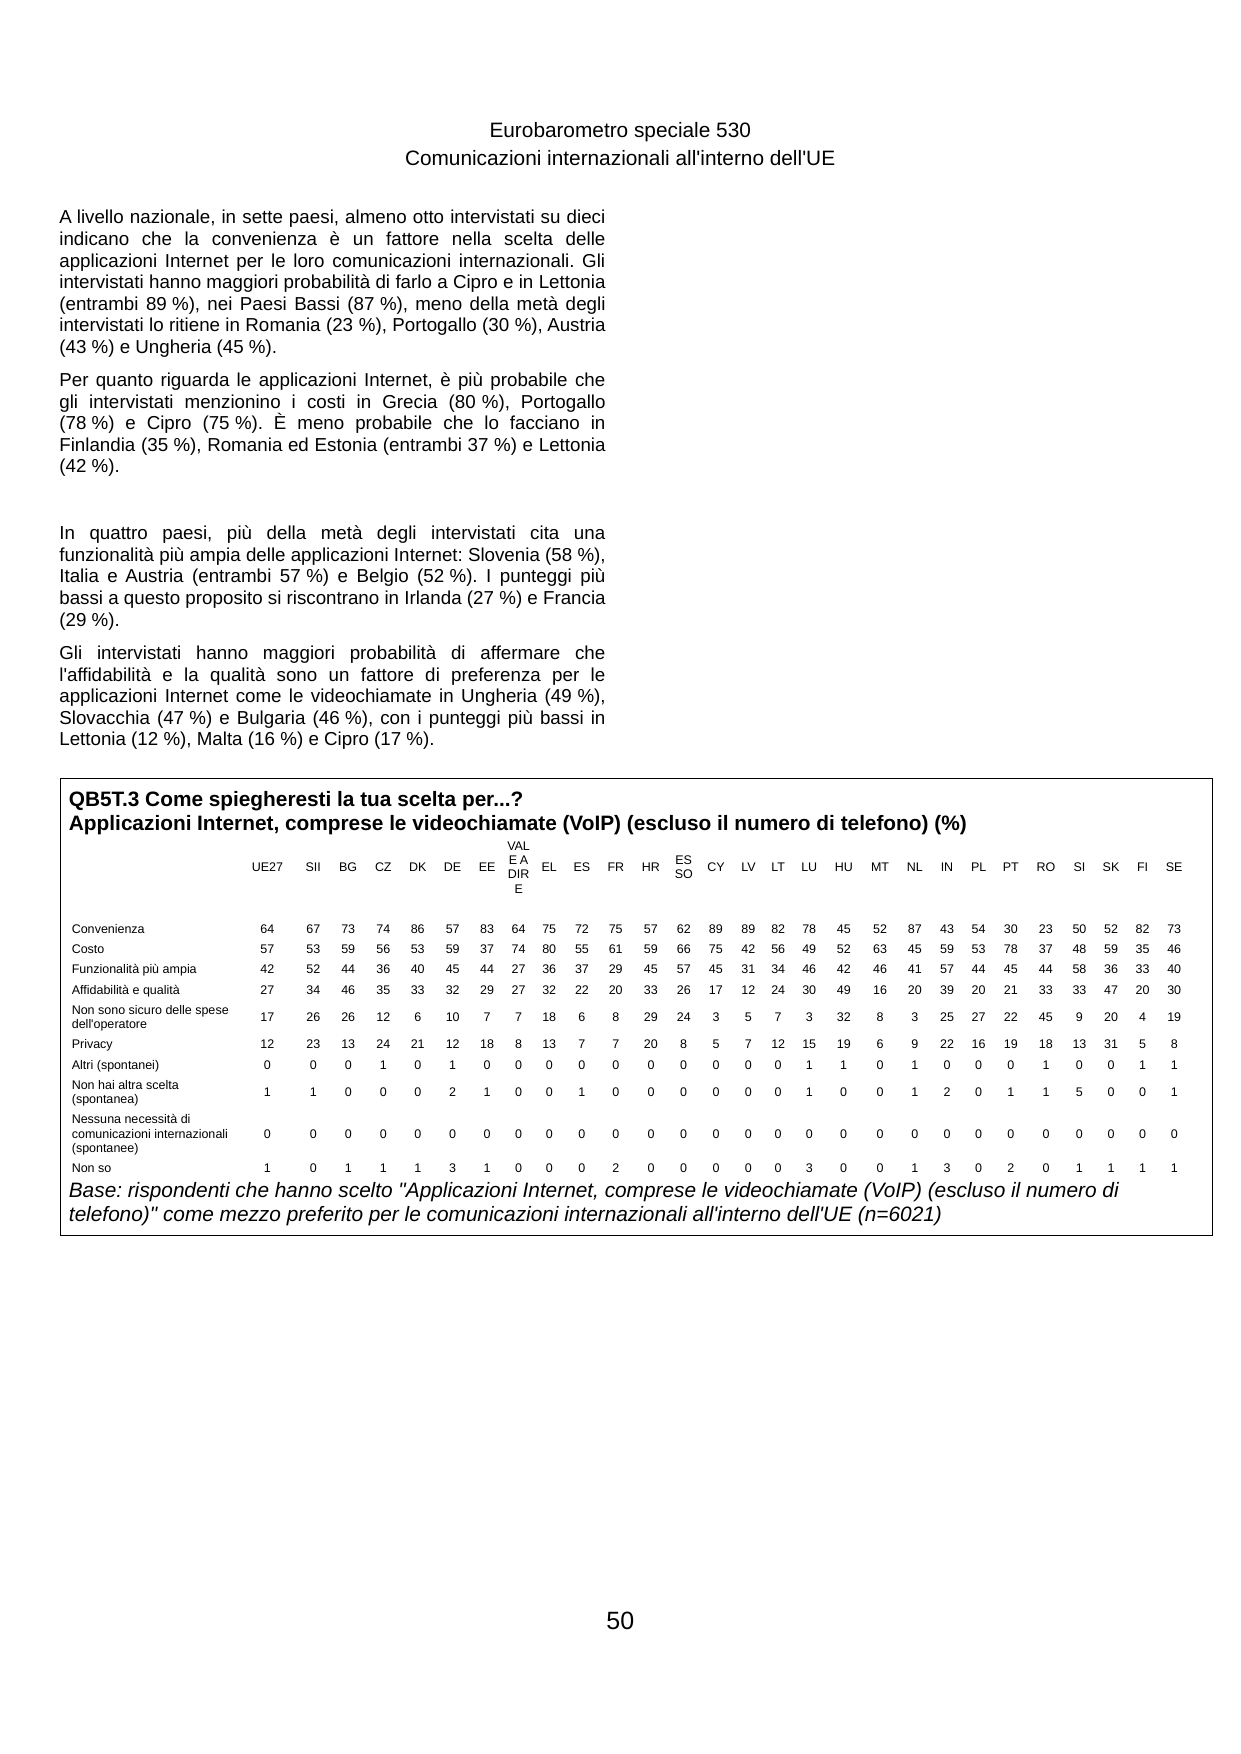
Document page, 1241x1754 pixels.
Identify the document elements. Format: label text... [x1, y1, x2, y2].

table_cell 83 [470, 919, 504, 939]
table_cell 54 [963, 919, 994, 939]
table_cell 20 [633, 1034, 669, 1054]
table_cell 78 [793, 919, 825, 939]
table_cell 0 [633, 1054, 669, 1074]
table_cell 7 [504, 1000, 533, 1034]
table_cell 0 [669, 1158, 698, 1178]
table_cell 5 [733, 1000, 763, 1034]
table_cell 27 [963, 1000, 994, 1034]
table_cell 26 [330, 1000, 366, 1034]
table_cell 0 [599, 1109, 632, 1158]
table_cell 2 [931, 1075, 962, 1109]
table_cell 1 [330, 1158, 366, 1178]
text A livello nazionale, in sette paesi, almeno otto intervistati su dieci indicano che la convenienza è un fattore nella scelta delle applicazioni Internet per le loro comunicazioni internazionali. Gli intervistati hanno maggiori probabilità di farlo a Cipro e in Lettonia (entrambi 89 %), nei Paesi Bassi (87 %), meno della metà degli intervistati lo ritiene in Romania (23 %), Portogallo (30 %), Austria (43 %) e Ungheria (45 %). [59, 206, 605, 357]
table_cell 45 [435, 959, 470, 979]
table_cell 8 [599, 1000, 632, 1034]
table_cell 40 [400, 959, 435, 979]
table_cell [599, 899, 632, 919]
table_cell 44 [1027, 959, 1064, 979]
table_cell 39 [931, 979, 962, 999]
table_cell 5 [1128, 1034, 1157, 1054]
table_cell 0 [963, 1109, 994, 1158]
table_cell 6 [565, 1000, 598, 1034]
table_cell 6 [400, 1000, 435, 1034]
table_cell 53 [963, 939, 994, 959]
table_cell 0 [238, 1054, 296, 1074]
table_cell 73 [1157, 919, 1191, 939]
table_cell 0 [435, 1109, 470, 1158]
table_cell Privacy [69, 1034, 238, 1054]
table_cell 52 [296, 959, 330, 979]
table_cell [763, 899, 793, 919]
table_cell 7 [470, 1000, 504, 1034]
table_cell 30 [793, 979, 825, 999]
table_cell 0 [633, 1075, 669, 1109]
table_cell 26 [296, 1000, 330, 1034]
table_cell 7 [763, 1000, 793, 1034]
table_cell 1 [366, 1054, 400, 1074]
table_cell 0 [862, 1109, 898, 1158]
table_cell 0 [994, 1054, 1027, 1074]
table_header HU [825, 835, 862, 898]
table_cell 0 [1157, 1109, 1191, 1158]
table_cell 37 [470, 939, 504, 959]
table_cell 0 [504, 1075, 533, 1109]
table_cell 55 [565, 939, 598, 959]
table_cell 1 [793, 1075, 825, 1109]
table_cell [400, 899, 435, 919]
table_cell 22 [565, 979, 598, 999]
table_cell 58 [1064, 959, 1094, 979]
table_cell 1 [565, 1075, 598, 1109]
table_cell 53 [296, 939, 330, 959]
table_cell 1 [898, 1075, 931, 1109]
table_cell 57 [435, 919, 470, 939]
table_cell 7 [565, 1034, 598, 1054]
table_cell 0 [733, 1075, 763, 1109]
table_cell [1157, 899, 1191, 919]
table_cell 1 [1157, 1054, 1191, 1074]
table_cell 29 [470, 979, 504, 999]
table_cell 13 [533, 1034, 565, 1054]
table_cell 0 [565, 1158, 598, 1178]
table_cell 1 [793, 1054, 825, 1074]
table_cell 42 [825, 959, 862, 979]
table_cell 64 [238, 919, 296, 939]
table_cell 0 [698, 1158, 733, 1178]
table_cell 0 [330, 1054, 366, 1074]
table_cell 5 [698, 1034, 733, 1054]
table_cell 9 [898, 1034, 931, 1054]
text Applicazioni Internet, comprese le videochiamate (VoIP) (escluso il numero di telefono) (%) [69, 811, 1203, 835]
table_cell 33 [400, 979, 435, 999]
table_cell 0 [1027, 1109, 1064, 1158]
table_cell 56 [763, 939, 793, 959]
table_cell [1094, 899, 1128, 919]
table_cell 35 [1128, 939, 1157, 959]
table_header MT [862, 835, 898, 898]
table_cell 46 [1157, 939, 1191, 959]
table_cell 89 [698, 919, 733, 939]
table_cell 32 [435, 979, 470, 999]
table_cell 22 [931, 1034, 962, 1054]
table_cell 3 [698, 1000, 733, 1034]
table_cell 52 [1094, 919, 1128, 939]
table_cell 45 [698, 959, 733, 979]
table_cell 59 [1094, 939, 1128, 959]
table_cell 0 [793, 1109, 825, 1158]
table_cell 80 [533, 939, 565, 959]
table_cell 67 [296, 919, 330, 939]
table_cell Convenienza [69, 919, 238, 939]
table_cell 78 [994, 939, 1027, 959]
table_cell 20 [599, 979, 632, 999]
table_cell 0 [862, 1158, 898, 1178]
table_cell 33 [1027, 979, 1064, 999]
table_header NL [898, 835, 931, 898]
table_cell 0 [504, 1054, 533, 1074]
table_cell 21 [400, 1034, 435, 1054]
table_cell 19 [825, 1034, 862, 1054]
table_header [69, 835, 238, 898]
table_header SII [296, 835, 330, 898]
table_cell 0 [931, 1054, 962, 1074]
table_cell 0 [733, 1109, 763, 1158]
table_cell 3 [793, 1158, 825, 1178]
table_cell 0 [931, 1109, 962, 1158]
table_header SI [1064, 835, 1094, 898]
table_cell 49 [825, 979, 862, 999]
table_cell 0 [898, 1109, 931, 1158]
table_cell [435, 899, 470, 919]
table_cell 3 [793, 1000, 825, 1034]
table_cell 0 [733, 1158, 763, 1178]
table_cell 1 [1094, 1158, 1128, 1178]
table_cell 1 [435, 1054, 470, 1074]
table_cell 82 [1128, 919, 1157, 939]
table_cell 0 [633, 1109, 669, 1158]
table_header SK [1094, 835, 1128, 898]
table_cell [793, 899, 825, 919]
text Base: rispondenti che hanno scelto "Applicazioni Internet, comprese le videochiamate (VoIP) (escluso il numero di telefono)" come mezzo preferito per le comunicazioni internazionali all'interno dell'UE (n=6021) [69, 1178, 1203, 1226]
text QB5T.3 Come spiegheresti la tua scelta per...? [69, 787, 1203, 811]
table_cell 1 [1027, 1075, 1064, 1109]
table_cell 27 [504, 959, 533, 979]
table_cell 32 [533, 979, 565, 999]
table_cell 0 [669, 1109, 698, 1158]
table_cell 13 [330, 1034, 366, 1054]
table_header ESSO [669, 835, 698, 898]
table_cell [931, 899, 962, 919]
table_cell 30 [1157, 979, 1191, 999]
table_header RO [1027, 835, 1064, 898]
table_cell 20 [963, 979, 994, 999]
table_cell 29 [633, 1000, 669, 1034]
table_cell 62 [669, 919, 698, 939]
table_cell 8 [669, 1034, 698, 1054]
table_cell 42 [733, 939, 763, 959]
table_header PL [963, 835, 994, 898]
table_cell 5 [1064, 1075, 1094, 1109]
table_cell 9 [1064, 1000, 1094, 1034]
table_header UE27 [238, 835, 296, 898]
table_cell 75 [533, 919, 565, 939]
table_cell [825, 899, 862, 919]
table_cell 0 [400, 1054, 435, 1074]
table_cell 63 [862, 939, 898, 959]
table_cell 1 [238, 1075, 296, 1109]
table_cell 0 [763, 1109, 793, 1158]
table_cell 36 [533, 959, 565, 979]
table_header DK [400, 835, 435, 898]
table_cell 0 [330, 1075, 366, 1109]
table_cell 20 [1128, 979, 1157, 999]
table_cell 66 [669, 939, 698, 959]
table_cell 75 [599, 919, 632, 939]
table_header ES [565, 835, 598, 898]
table_cell 0 [1064, 1109, 1094, 1158]
table_cell 64 [504, 919, 533, 939]
table_cell 0 [825, 1109, 862, 1158]
table_cell 50 [1064, 919, 1094, 939]
table_cell 0 [599, 1054, 632, 1074]
table_cell 1 [1128, 1054, 1157, 1074]
table_cell 12 [366, 1000, 400, 1034]
table_cell [994, 899, 1027, 919]
table_cell 44 [330, 959, 366, 979]
table_cell 0 [698, 1054, 733, 1074]
table_cell 47 [1094, 979, 1128, 999]
table_cell 7 [599, 1034, 632, 1054]
table_cell 1 [825, 1054, 862, 1074]
table_cell 45 [898, 939, 931, 959]
table_cell 31 [733, 959, 763, 979]
table_cell [633, 899, 669, 919]
table_cell 0 [533, 1054, 565, 1074]
table_cell 0 [296, 1109, 330, 1158]
table_cell 33 [633, 979, 669, 999]
table_cell [533, 899, 565, 919]
table_cell [963, 899, 994, 919]
table_cell 0 [400, 1109, 435, 1158]
table_cell 37 [1027, 939, 1064, 959]
table_cell 4 [1128, 1000, 1157, 1034]
table_cell 0 [825, 1158, 862, 1178]
table_cell 34 [296, 979, 330, 999]
table_header IN [931, 835, 962, 898]
table_cell 13 [1064, 1034, 1094, 1054]
table_cell [470, 899, 504, 919]
table_cell 57 [669, 959, 698, 979]
table_cell 33 [1128, 959, 1157, 979]
table_cell 46 [793, 959, 825, 979]
table_cell 0 [599, 1075, 632, 1109]
table_cell 0 [698, 1075, 733, 1109]
table_cell 24 [669, 1000, 698, 1034]
table_cell [1128, 899, 1157, 919]
table_cell [69, 899, 238, 919]
table_header CY [698, 835, 733, 898]
table_cell 0 [963, 1075, 994, 1109]
table_cell 45 [633, 959, 669, 979]
table_cell Non sono sicuro delle spese dell'operatore [69, 1000, 238, 1034]
table_cell 33 [1064, 979, 1094, 999]
table_cell 12 [238, 1034, 296, 1054]
table_cell 8 [862, 1000, 898, 1034]
table_cell 40 [1157, 959, 1191, 979]
table_header EL [533, 835, 565, 898]
table_cell 0 [366, 1075, 400, 1109]
table_cell 0 [1094, 1109, 1128, 1158]
table_cell 0 [296, 1158, 330, 1178]
table_header EE [470, 835, 504, 898]
table_cell [366, 899, 400, 919]
table_cell 1 [296, 1075, 330, 1109]
table_cell 23 [296, 1034, 330, 1054]
table_cell 20 [898, 979, 931, 999]
table_cell 74 [366, 919, 400, 939]
table_cell 44 [470, 959, 504, 979]
table_cell 2 [599, 1158, 632, 1178]
table_cell 0 [296, 1054, 330, 1074]
table_cell Funzionalità più ampia [69, 959, 238, 979]
table_cell 0 [470, 1109, 504, 1158]
table_cell 1 [898, 1054, 931, 1074]
table_header LV [733, 835, 763, 898]
table_cell 57 [931, 959, 962, 979]
table_cell Costo [69, 939, 238, 959]
table_cell 0 [1128, 1075, 1157, 1109]
table_cell 59 [633, 939, 669, 959]
table_header LU [793, 835, 825, 898]
table_cell 27 [504, 979, 533, 999]
table_header CZ [366, 835, 400, 898]
table_cell 31 [1094, 1034, 1128, 1054]
table_cell 0 [565, 1054, 598, 1074]
table_cell 23 [1027, 919, 1064, 939]
table_cell 12 [733, 979, 763, 999]
table_cell 0 [1128, 1109, 1157, 1158]
table_cell 0 [825, 1075, 862, 1109]
table_cell 0 [504, 1109, 533, 1158]
table_cell 1 [400, 1158, 435, 1178]
table_cell 0 [330, 1109, 366, 1158]
table_cell 21 [994, 979, 1027, 999]
table_cell [1027, 899, 1064, 919]
table_cell 0 [862, 1075, 898, 1109]
table_cell [862, 899, 898, 919]
table_cell 1 [470, 1158, 504, 1178]
table_cell 18 [470, 1034, 504, 1054]
table_cell 27 [238, 979, 296, 999]
table_cell 15 [793, 1034, 825, 1054]
table_header BG [330, 835, 366, 898]
table_cell 3 [435, 1158, 470, 1178]
table_cell 29 [599, 959, 632, 979]
table_cell 22 [994, 1000, 1027, 1034]
table_cell 19 [994, 1034, 1027, 1054]
table_cell 89 [733, 919, 763, 939]
table_cell 18 [533, 1000, 565, 1034]
table_cell 1 [1157, 1075, 1191, 1109]
table_cell 53 [400, 939, 435, 959]
table_cell 12 [763, 1034, 793, 1054]
table_cell [733, 899, 763, 919]
table_cell 86 [400, 919, 435, 939]
table_cell 3 [931, 1158, 962, 1178]
table_header VALE A DIRE [504, 835, 533, 898]
table_cell 24 [763, 979, 793, 999]
table_cell 0 [1094, 1054, 1128, 1074]
table_cell 45 [825, 919, 862, 939]
table_cell 43 [931, 919, 962, 939]
table_cell 0 [763, 1075, 793, 1109]
table_cell 0 [733, 1054, 763, 1074]
table_header FI [1128, 835, 1157, 898]
table_cell 49 [793, 939, 825, 959]
table_cell 72 [565, 919, 598, 939]
table_cell 44 [963, 959, 994, 979]
table_cell 87 [898, 919, 931, 939]
table_cell 1 [1128, 1158, 1157, 1178]
table_cell 0 [533, 1158, 565, 1178]
table_cell 37 [565, 959, 598, 979]
table_cell 24 [366, 1034, 400, 1054]
table_cell 36 [1094, 959, 1128, 979]
table_cell 57 [238, 939, 296, 959]
table_cell [1064, 899, 1094, 919]
table_cell Altri (spontanei) [69, 1054, 238, 1074]
table_cell 1 [1064, 1158, 1094, 1178]
table_cell 0 [504, 1158, 533, 1178]
table_cell 0 [565, 1109, 598, 1158]
text Gli intervistati hanno maggiori probabilità di affermare che l'affidabilità e la qualità sono un fattore di preferenza per le applicazioni Internet come le videochiamate in Ungheria (49 %), Slovacchia (47 %) e Bulgaria (46 %), con i punteggi più bassi in Lettonia (12 %), Malta (16 %) e Cipro (17 %). [59, 642, 605, 750]
table_cell 52 [862, 919, 898, 939]
table_cell 12 [435, 1034, 470, 1054]
table_cell 2 [994, 1158, 1027, 1178]
table_cell 41 [898, 959, 931, 979]
table_header DE [435, 835, 470, 898]
table_header PT [994, 835, 1027, 898]
table_cell 59 [330, 939, 366, 959]
table_cell 26 [669, 979, 698, 999]
table_cell [669, 899, 698, 919]
table_cell 61 [599, 939, 632, 959]
table_cell 0 [1064, 1054, 1094, 1074]
table_cell 35 [366, 979, 400, 999]
table_cell 17 [698, 979, 733, 999]
table_cell 0 [238, 1109, 296, 1158]
table_cell 34 [763, 959, 793, 979]
table_cell 1 [238, 1158, 296, 1178]
table_cell [898, 899, 931, 919]
table_cell 0 [994, 1109, 1027, 1158]
table_cell 0 [366, 1109, 400, 1158]
table_header LT [763, 835, 793, 898]
table_cell 10 [435, 1000, 470, 1034]
table_cell 52 [825, 939, 862, 959]
table_cell 1 [994, 1075, 1027, 1109]
table_cell 1 [366, 1158, 400, 1178]
table_cell 82 [763, 919, 793, 939]
table_header SE [1157, 835, 1191, 898]
table_cell 17 [238, 1000, 296, 1034]
table_cell 8 [504, 1034, 533, 1054]
table_cell 45 [1027, 1000, 1064, 1034]
table_cell 56 [366, 939, 400, 959]
table_cell 0 [1094, 1075, 1128, 1109]
table_header FR [599, 835, 632, 898]
table_cell [296, 899, 330, 919]
table_cell 20 [1094, 1000, 1128, 1034]
table_cell Nessuna necessità di comunicazioni internazionali (spontanee) [69, 1109, 238, 1158]
table_cell Non hai altra scelta (spontanea) [69, 1075, 238, 1109]
text Per quanto riguarda le applicazioni Internet, è più probabile che gli intervistati menzionino i costi in Grecia (80 %), Portogallo (78 %) e Cipro (75 %). È meno probabile che lo facciano in Finlandia (35 %), Romania ed Estonia (entrambi 37 %) e Lettonia (42 %). [59, 369, 605, 477]
table_cell 0 [963, 1158, 994, 1178]
table_cell 57 [633, 919, 669, 939]
table_cell 0 [533, 1075, 565, 1109]
table_cell 2 [435, 1075, 470, 1109]
table_cell 30 [994, 919, 1027, 939]
table_cell 0 [669, 1054, 698, 1074]
table_cell 32 [825, 1000, 862, 1034]
table_cell [504, 899, 533, 919]
table_cell [698, 899, 733, 919]
table_cell 6 [862, 1034, 898, 1054]
table_cell 75 [698, 939, 733, 959]
table_cell 0 [763, 1054, 793, 1074]
table_cell 73 [330, 919, 366, 939]
table_cell 74 [504, 939, 533, 959]
table_cell 0 [470, 1054, 504, 1074]
table_cell Affidabilità e qualità [69, 979, 238, 999]
table_cell Non so [69, 1158, 238, 1178]
table_cell 36 [366, 959, 400, 979]
table_cell 1 [898, 1158, 931, 1178]
table_cell 16 [963, 1034, 994, 1054]
table_cell 19 [1157, 1000, 1191, 1034]
table_cell 0 [698, 1109, 733, 1158]
table_cell 0 [633, 1158, 669, 1178]
table_cell 0 [862, 1054, 898, 1074]
table_cell [565, 899, 598, 919]
table_cell 0 [763, 1158, 793, 1178]
table_cell 0 [400, 1075, 435, 1109]
table_cell 1 [470, 1075, 504, 1109]
table_cell 3 [898, 1000, 931, 1034]
table_cell [238, 899, 296, 919]
table_cell 0 [1027, 1158, 1064, 1178]
table_cell 45 [994, 959, 1027, 979]
table_cell 7 [733, 1034, 763, 1054]
table_cell 1 [1027, 1054, 1064, 1074]
table_cell 59 [931, 939, 962, 959]
table_cell 46 [862, 959, 898, 979]
table_cell 8 [1157, 1034, 1191, 1054]
table_cell 16 [862, 979, 898, 999]
table_cell [330, 899, 366, 919]
table_cell 1 [1157, 1158, 1191, 1178]
text In quattro paesi, più della metà degli intervistati cita una funzionalità più ampia delle applicazioni Internet: Slovenia (58 %), Italia e Austria (entrambi 57 %) e Belgio (52 %). I punteggi più bassi a questo proposito si riscontrano in Irlanda (27 %) e Francia (29 %). [59, 522, 605, 630]
table_cell 46 [330, 979, 366, 999]
table_cell 18 [1027, 1034, 1064, 1054]
table_cell 42 [238, 959, 296, 979]
table_cell 59 [435, 939, 470, 959]
table_cell 25 [931, 1000, 962, 1034]
table_cell 0 [533, 1109, 565, 1158]
table_header HR [633, 835, 669, 898]
table_cell 0 [669, 1075, 698, 1109]
table_cell 0 [963, 1054, 994, 1074]
table_cell 48 [1064, 939, 1094, 959]
